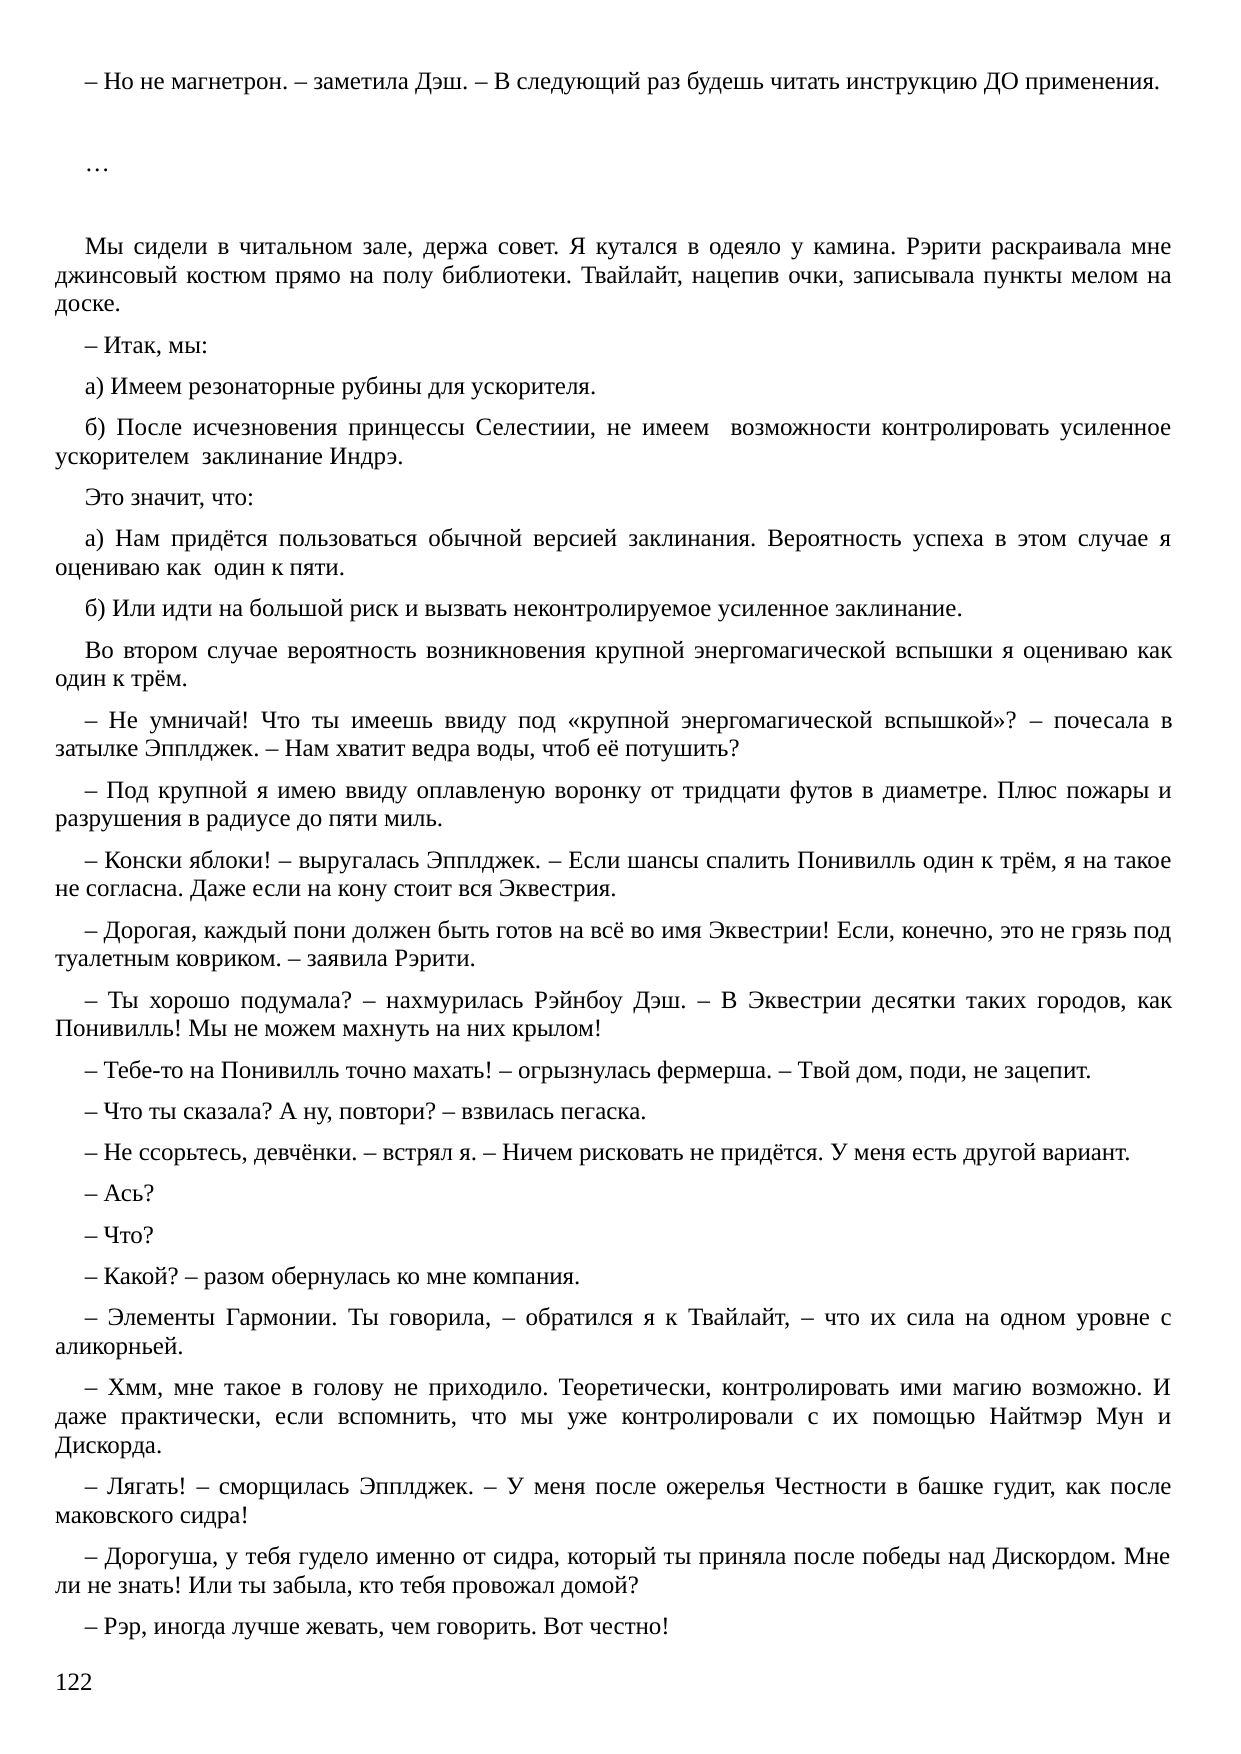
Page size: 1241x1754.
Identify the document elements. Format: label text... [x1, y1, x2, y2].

text – Ась? [55, 1178, 1173, 1207]
text а) Имеем резонаторные рубины для ускорителя. [55, 371, 1173, 400]
text – Не ссорьтесь, девчёнки. – встрял я. – Ничем рисковать не придётся. У меня есть другой вариант. [55, 1137, 1173, 1166]
text Это значит, что: [55, 482, 1173, 511]
text б) После исчезновения принцессы Селестиии, не имеем возможности контролировать усиленное ускорителем заклинание Индрэ. [55, 412, 1173, 470]
text … [55, 148, 1173, 177]
text – Какой? – разом обернулась ко мне компания. [55, 1261, 1173, 1290]
text – Что? [55, 1220, 1173, 1248]
text Во втором случае вероятность возникновения крупной энергомагической вспышки я оцениваю как один к трём. [55, 635, 1173, 692]
text – Что ты сказала? А ну, повтори? – взвилась пегаска. [55, 1096, 1173, 1125]
text – Дорогуша, у тебя гудело именно от сидра, который ты приняла после победы над Дискордом. Мне ли не знать! Или ты забыла, кто тебя провожал домой? [55, 1541, 1173, 1598]
text – Хмм, мне такое в голову не приходило. Теоретически, контролировать ими магию возможно. И даже практически, если вспомнить, что мы уже контролировали с их помощью Найтмэр Мун и Дискорда. [55, 1372, 1173, 1458]
text – Дорогая, каждый пони должен быть готов на всё во имя Эквестрии! Если, конечно, это не грязь под туалетным ковриком. – заявила Рэрити. [55, 915, 1173, 972]
text – Тебе-то на Понивилль точно махать! – огрызнулась фермерша. – Твой дом, поди, не зацепит. [55, 1055, 1173, 1083]
text – Лягать! – сморщилась Эпплджек. – У меня после ожерелья Честности в башке гудит, как после маковского сидра! [55, 1471, 1173, 1528]
text а) Нам придётся пользоваться обычной версией заклинания. Вероятность успеха в этом случае я оцениваю как один к пяти. [55, 523, 1173, 581]
text – Под крупной я имею ввиду оплавленую воронку от тридцати футов в диаметре. Плюс пожары и разрушения в радиусе до пяти миль. [55, 775, 1173, 832]
text – Ты хорошо подумала? – нахмурилась Рэйнбоу Дэш. – В Эквестрии десятки таких городов, как Понивилль! Мы не можем махнуть на них крылом! [55, 985, 1173, 1042]
text – Итак, мы: [55, 330, 1173, 358]
text Мы сидели в читальном зале, держа совет. Я кутался в одеяло у камина. Рэрити раскраивала мне джинсовый костюм прямо на полу библиотеки. Твайлайт, нацепив очки, записывала пункты мелом на доске. [55, 231, 1173, 317]
text б) Или идти на большой риск и вызвать неконтролируемое усиленное заклинание. [55, 593, 1173, 622]
text – Рэр, иногда лучше жевать, чем говорить. Вот честно! [55, 1611, 1173, 1640]
text – Но не магнетрон. – заметила Дэш. – В следующий раз будешь читать инструкцию ДО применения. [55, 66, 1173, 95]
text – Не умничай! Что ты имеешь ввиду под «крупной энергомагической вспышкой»? – почесала в затылке Эпплджек. – Нам хватит ведра воды, чтоб её потушить? [55, 705, 1173, 762]
text – Элементы Гармонии. Ты говорила, – обратился я к Твайлайт, – что их сила на одном уровне с аликорньей. [55, 1302, 1173, 1360]
text – Конски яблоки! – выругалась Эпплджек. – Если шансы спалить Понивилль один к трём, я на такое не согласна. Даже если на кону стоит вся Эквестрия. [55, 845, 1173, 902]
